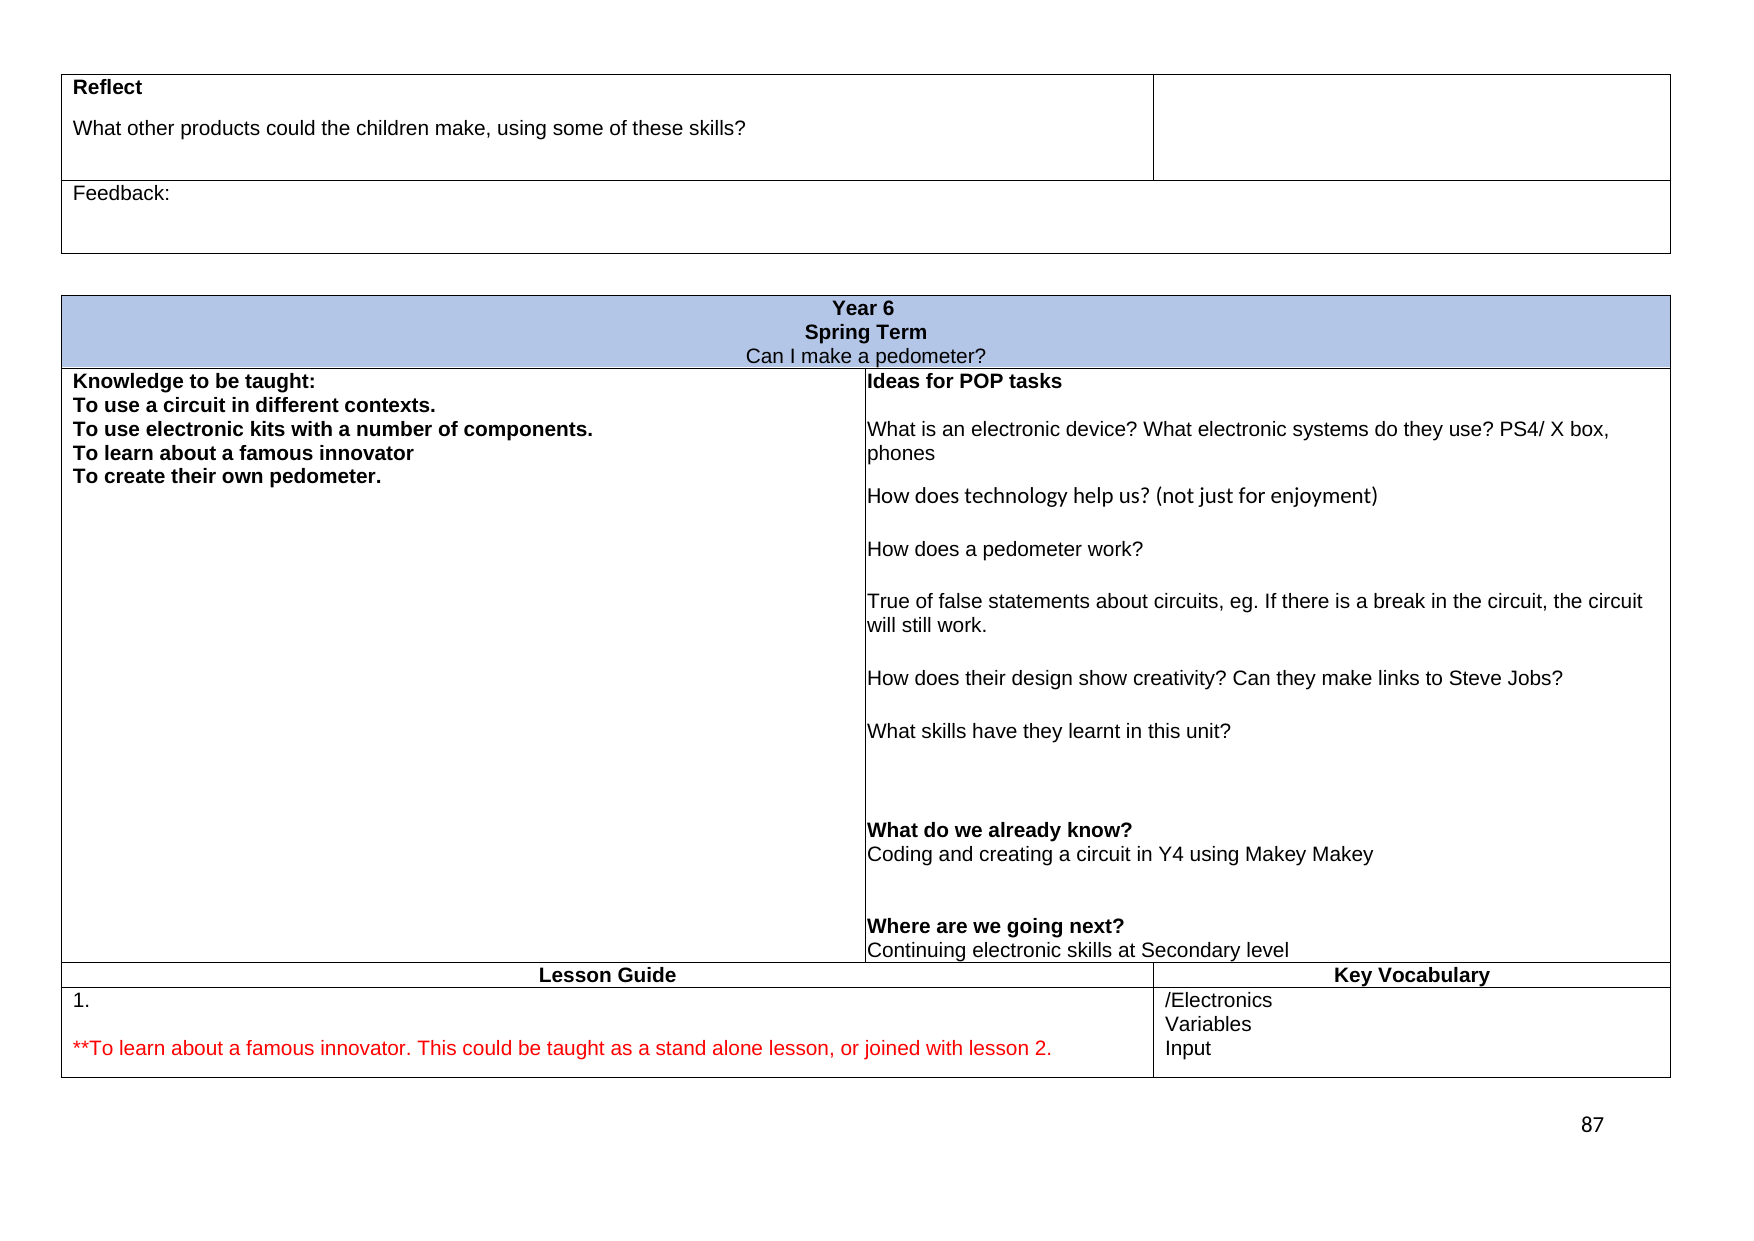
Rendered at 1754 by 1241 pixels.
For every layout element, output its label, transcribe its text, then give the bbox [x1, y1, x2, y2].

table_cell [1154, 75, 1670, 180]
table_cell Key Vocabulary [1154, 963, 1670, 987]
table_cell 1. **To learn about a famous innovator. This could be taught as a stand alone lesson, or joined with lesson 2. [62, 988, 1153, 1077]
table_cell Lesson Guide [62, 963, 1153, 987]
table_cell Knowledge to be taught: To use a circuit in different contexts. To use electronic kits with a number of components. To learn about a famous innovator To create their own pedometer. [62, 369, 865, 962]
table_cell Feedback: [62, 181, 1670, 253]
table_cell Reflect What other products could the children make, using some of these skills? [62, 75, 1153, 180]
table_cell /Electronics Variables Input [1154, 988, 1670, 1077]
table_header Year 6 Spring Term Can I make a pedometer? [62, 296, 1670, 367]
table_cell Ideas for POP tasks What is an electronic device? What electronic systems do they use? PS4/ X box, phones How does technology help us? (not just for enjoyment) How does a pedometer work? True of false statements about circuits, eg. If there is a break in the circuit, the circuit will still work. How does their design show creativity? Can they make links to Steve Jobs? What skills have they learnt in this unit? What do we already know? Coding and creating a circuit in Y4 using Makey Makey Where are we going next? Continuing electronic skills at Secondary level [866, 369, 1670, 962]
